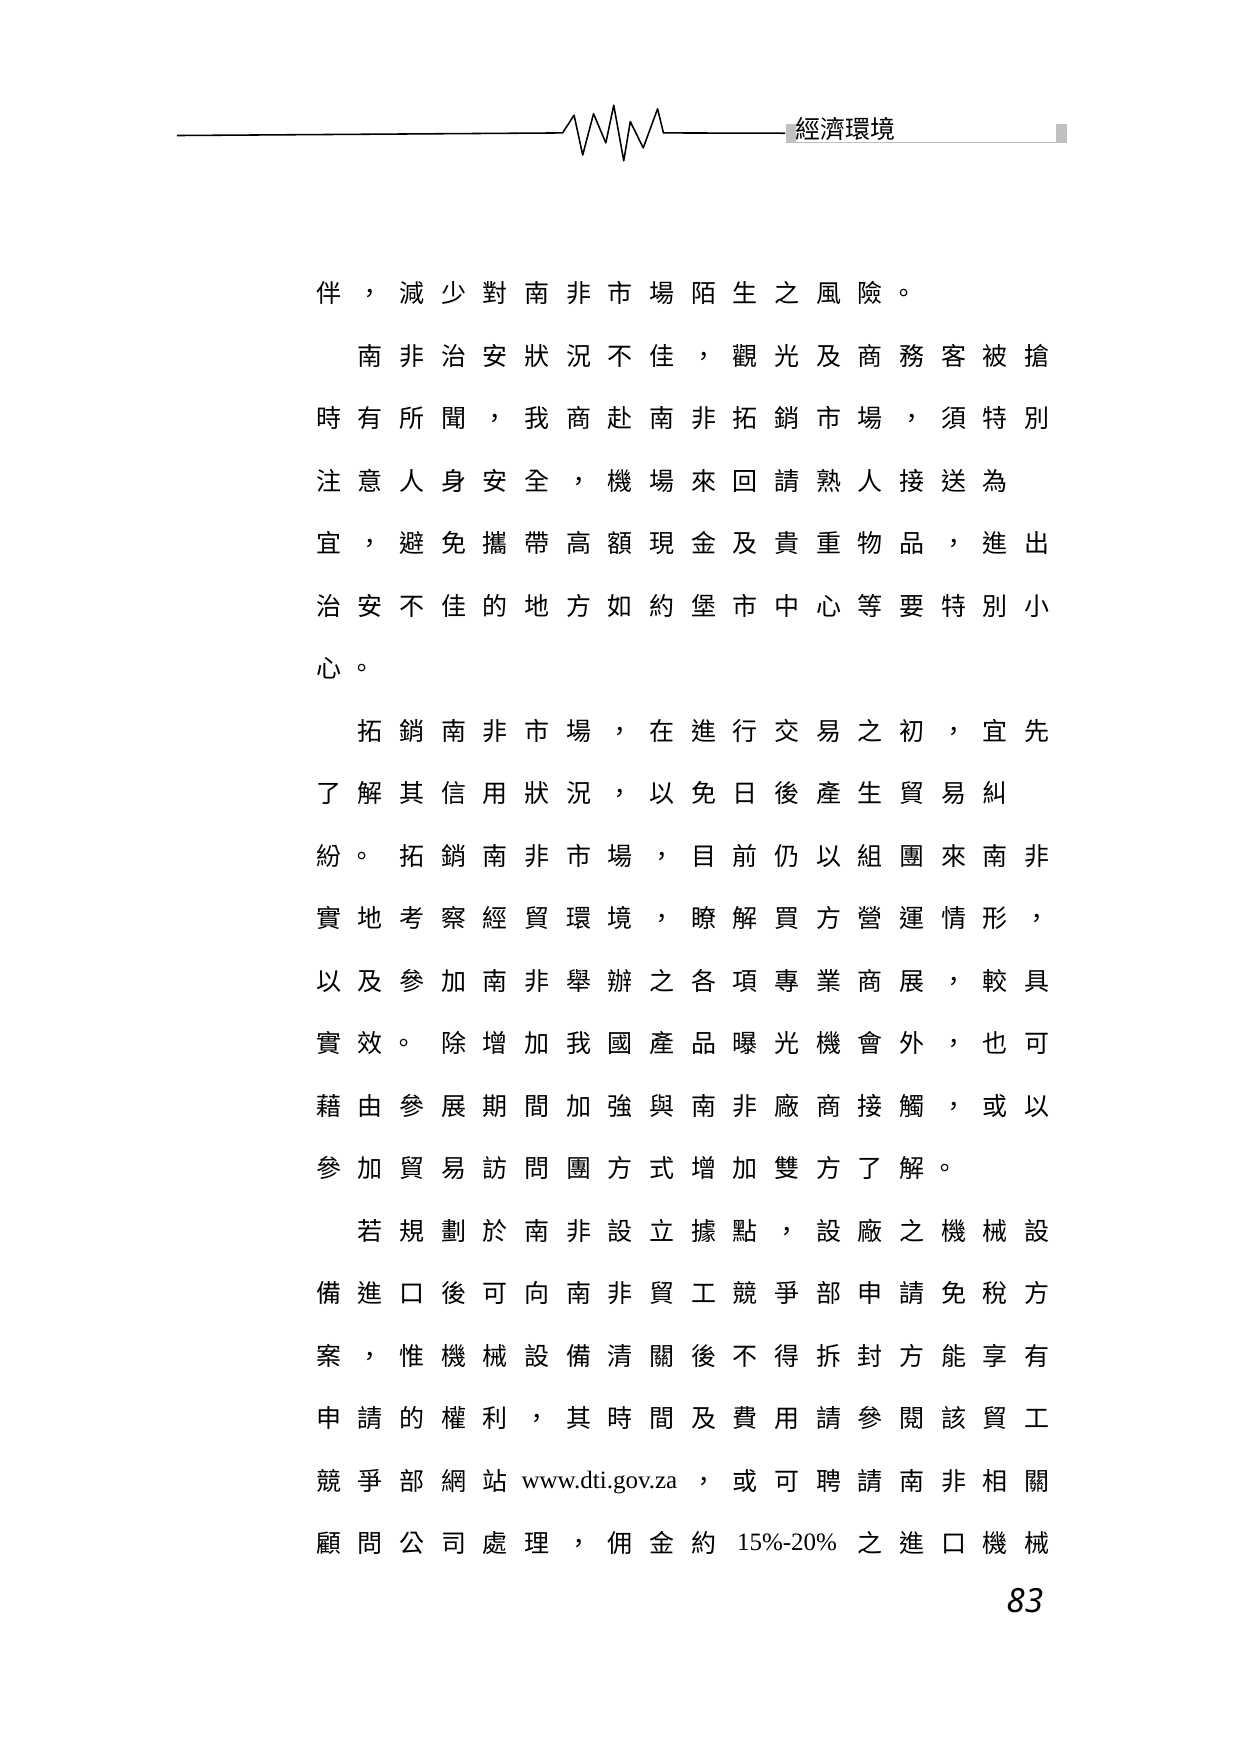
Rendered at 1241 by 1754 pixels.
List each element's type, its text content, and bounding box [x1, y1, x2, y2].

text 伴，減少對南非市場陌生之風險。 [281, 250, 1058, 313]
text 拓銷南非市場，在進行交易之初，宜先了解其信用狀況，以免日後產生貿易糾紛。拓銷南非市場，目前仍以組團來南非實地考察經貿環境，瞭解買方營運情形，以及參加南非舉辦之各項專業商展，較具實效。除增加我國產品曝光機會外，也可藉由參展期間加強與南非廠商接觸，或以參加貿易訪問團方式增加雙方了解。 [281, 688, 1058, 1188]
text 南非治安狀況不佳，觀光及商務客被搶時有所聞，我商赴南非拓銷市場，須特別注意人身安全，機場來回請熟人接送為宜，避免攜帶高額現金及貴重物品，進出治安不佳的地方如約堡市中心等要特別小心。 [281, 313, 1058, 688]
text 若規劃於南非設立據點，設廠之機械設備進口後可向南非貿工競爭部申請免稅方案，惟機械設備清關後不得拆封方能享有申請的權利，其時間及費用請參閱該貿工競爭部網站www.dti.gov.za，或可聘請南非相關顧問公司處理，佣金約15%-20%之進口機械 [281, 1188, 1058, 1563]
